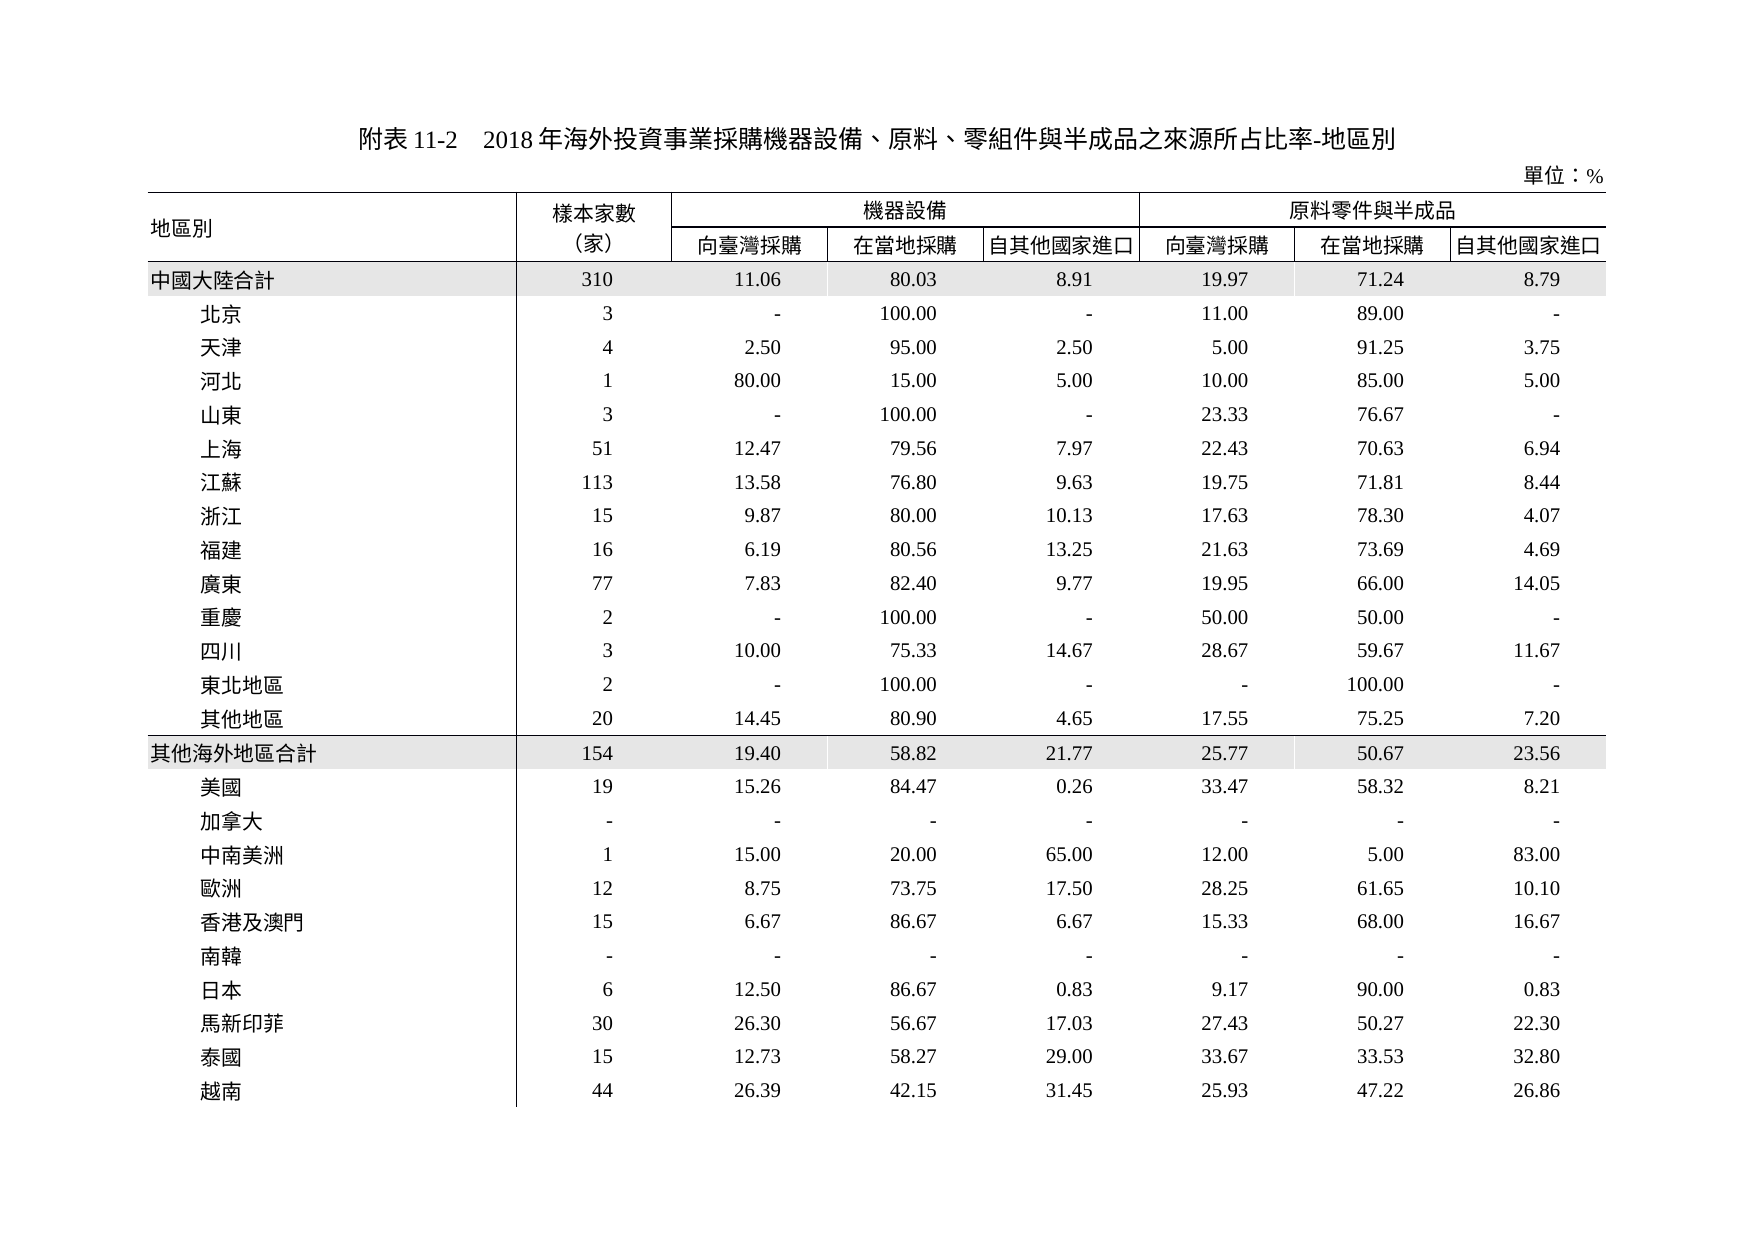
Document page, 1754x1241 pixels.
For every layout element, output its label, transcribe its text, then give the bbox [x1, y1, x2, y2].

table_cell 7.83 [672, 566, 827, 600]
table_cell 76.80 [828, 465, 983, 498]
table_cell 樣本家數 （家） [517, 193, 671, 261]
table_cell 2.50 [983, 330, 1139, 363]
table_cell 自其他國家進口 [984, 228, 1139, 261]
table_cell 9.77 [983, 566, 1139, 600]
table_cell 8.44 [1450, 465, 1606, 498]
table_cell 8.75 [672, 871, 827, 904]
table_cell 15 [517, 905, 672, 938]
table_cell 86.67 [828, 905, 983, 938]
table_cell 1 [517, 837, 672, 871]
table_cell - [1450, 600, 1606, 633]
table_cell 100.00 [828, 296, 983, 330]
table_cell 31.45 [983, 1073, 1139, 1107]
table_cell 66.00 [1295, 566, 1450, 600]
table_cell 15.33 [1139, 905, 1294, 938]
table_cell - [983, 397, 1139, 431]
table_cell 80.90 [828, 701, 983, 735]
table_cell 天津 [148, 330, 516, 363]
table_cell 20 [517, 701, 672, 735]
table_cell 33.53 [1295, 1040, 1450, 1073]
table_cell 50.00 [1139, 600, 1294, 633]
table_cell 84.47 [828, 770, 983, 803]
table_cell 100.00 [1295, 667, 1450, 701]
table_cell 8.91 [983, 262, 1139, 296]
table_cell 29.00 [983, 1040, 1139, 1073]
table_cell 100.00 [828, 667, 983, 701]
table_cell 23.56 [1450, 736, 1606, 769]
table_cell 15.00 [672, 837, 827, 871]
table_cell 19 [517, 770, 672, 803]
table_cell 10.00 [672, 634, 827, 667]
table_cell 江蘇 [148, 465, 516, 498]
table_cell 15 [517, 499, 672, 532]
table_cell 33.47 [1139, 770, 1294, 803]
table_cell 在當地採購 [1295, 228, 1450, 261]
table_cell 4.69 [1450, 532, 1606, 566]
table_cell 10.13 [983, 499, 1139, 532]
table_cell 73.75 [828, 871, 983, 904]
table_cell 17.63 [1139, 499, 1294, 532]
table_cell 12.50 [672, 972, 827, 1006]
table_cell 5.00 [983, 364, 1139, 397]
table_cell 單位：% [148, 158, 1606, 192]
table_cell 4.65 [983, 701, 1139, 735]
table_cell 61.65 [1295, 871, 1450, 904]
table_cell 13.58 [672, 465, 827, 498]
table_cell 香港及澳門 [148, 905, 516, 938]
table_cell - [1295, 938, 1450, 972]
table_cell - [672, 296, 827, 330]
table_cell 福建 [148, 532, 516, 566]
table_cell 0.83 [983, 972, 1139, 1006]
table_cell 3 [517, 634, 672, 667]
table_cell - [672, 803, 827, 837]
table_cell 91.25 [1295, 330, 1450, 363]
table_cell 中國大陸合計 [148, 262, 516, 296]
table_cell 86.67 [828, 972, 983, 1006]
table_cell 80.56 [828, 532, 983, 566]
table_cell 17.55 [1139, 701, 1294, 735]
table_cell 12.47 [672, 431, 827, 465]
table_cell 51 [517, 431, 672, 465]
table_cell 東北地區 [148, 667, 516, 701]
table_cell 17.03 [983, 1006, 1139, 1039]
table_cell 5.00 [1450, 364, 1606, 397]
table_cell 76.67 [1295, 397, 1450, 431]
table_cell - [672, 938, 827, 972]
table_cell - [1139, 667, 1294, 701]
table_cell 16 [517, 532, 672, 566]
table_cell 山東 [148, 397, 516, 431]
table_cell - [672, 397, 827, 431]
table_cell 14.67 [983, 634, 1139, 667]
table_cell - [1450, 296, 1606, 330]
table_cell 12.00 [1139, 837, 1294, 871]
table_cell 19.75 [1139, 465, 1294, 498]
table_cell 71.24 [1295, 262, 1450, 296]
table_cell 59.67 [1295, 634, 1450, 667]
table_header 附表11-2 2018年海外投資事業採購機器設備、原料、零組件與半成品之來源所占比率-地區別 [148, 118, 1606, 158]
table_cell 河北 [148, 364, 516, 397]
table_cell 北京 [148, 296, 516, 330]
table_cell 33.67 [1139, 1040, 1294, 1073]
table_cell 5.00 [1139, 330, 1294, 363]
table_cell 50.00 [1295, 600, 1450, 633]
table_cell 77 [517, 566, 672, 600]
table_cell 23.33 [1139, 397, 1294, 431]
table_cell 6.67 [672, 905, 827, 938]
table_cell 2 [517, 600, 672, 633]
table_cell 21.63 [1139, 532, 1294, 566]
table_cell 65.00 [983, 837, 1139, 871]
table_cell 4.07 [1450, 499, 1606, 532]
table_cell 80.00 [672, 364, 827, 397]
table_cell 14.05 [1450, 566, 1606, 600]
table_cell 10.10 [1450, 871, 1606, 904]
table_cell 19.97 [1139, 262, 1294, 296]
table_cell 在當地採購 [828, 228, 983, 261]
table_cell 9.87 [672, 499, 827, 532]
table_cell 8.21 [1450, 770, 1606, 803]
table_cell 78.30 [1295, 499, 1450, 532]
table_cell 58.27 [828, 1040, 983, 1073]
table_cell 82.40 [828, 566, 983, 600]
table_cell 15 [517, 1040, 672, 1073]
table_cell 11.06 [672, 262, 827, 296]
table_cell 四川 [148, 634, 516, 667]
table_cell 28.25 [1139, 871, 1294, 904]
table_cell 3.75 [1450, 330, 1606, 363]
table_cell 重慶 [148, 600, 516, 633]
table_cell - [672, 600, 827, 633]
table_cell 20.00 [828, 837, 983, 871]
table_cell 2 [517, 667, 672, 701]
table_cell - [672, 667, 827, 701]
table_cell 加拿大 [148, 803, 516, 837]
table_cell - [1295, 803, 1450, 837]
table_cell 32.80 [1450, 1040, 1606, 1073]
table_cell 11.67 [1450, 634, 1606, 667]
table_cell 42.15 [828, 1073, 983, 1107]
table_cell 10.00 [1139, 364, 1294, 397]
table_cell 日本 [148, 972, 516, 1006]
table_cell 中南美洲 [148, 837, 516, 871]
table_cell 50.67 [1295, 736, 1450, 769]
table_cell 1 [517, 364, 672, 397]
table_cell 100.00 [828, 600, 983, 633]
table_cell 58.82 [828, 736, 983, 769]
table_cell 其他地區 [148, 701, 516, 735]
table_cell 15.00 [828, 364, 983, 397]
table_cell 向臺灣採購 [672, 228, 827, 261]
table_cell 7.97 [983, 431, 1139, 465]
table_cell 美國 [148, 770, 516, 803]
table_cell 0.83 [1450, 972, 1606, 1006]
table_cell 80.00 [828, 499, 983, 532]
table_cell 68.00 [1295, 905, 1450, 938]
table_cell - [983, 296, 1139, 330]
table_cell 21.77 [983, 736, 1139, 769]
table_cell 廣東 [148, 566, 516, 600]
table_cell 47.22 [1295, 1073, 1450, 1107]
table_cell - [1450, 397, 1606, 431]
table_cell 27.43 [1139, 1006, 1294, 1039]
table_cell 95.00 [828, 330, 983, 363]
table_cell 22.43 [1139, 431, 1294, 465]
table_cell 歐洲 [148, 871, 516, 904]
table_cell 30 [517, 1006, 672, 1039]
table_cell 25.93 [1139, 1073, 1294, 1107]
table_cell 6.94 [1450, 431, 1606, 465]
table_cell 58.32 [1295, 770, 1450, 803]
table_cell - [1450, 938, 1606, 972]
table_cell 3 [517, 296, 672, 330]
table_cell 0.26 [983, 770, 1139, 803]
table_cell 14.45 [672, 701, 827, 735]
table_cell 44 [517, 1073, 672, 1107]
table_cell 26.30 [672, 1006, 827, 1039]
table_cell 機器設備 [672, 193, 1139, 226]
table_cell 26.39 [672, 1073, 827, 1107]
table_cell 4 [517, 330, 672, 363]
table_cell 地區別 [148, 193, 516, 261]
table_cell - [517, 803, 672, 837]
table_cell 75.33 [828, 634, 983, 667]
table_cell 85.00 [1295, 364, 1450, 397]
table_cell 100.00 [828, 397, 983, 431]
table_cell 自其他國家進口 [1451, 228, 1606, 261]
table_cell 2.50 [672, 330, 827, 363]
table_cell 9.63 [983, 465, 1139, 498]
table_cell 原料零件與半成品 [1140, 193, 1606, 226]
table_cell 90.00 [1295, 972, 1450, 1006]
table_cell 15.26 [672, 770, 827, 803]
table_cell 6.67 [983, 905, 1139, 938]
table_cell 25.77 [1139, 736, 1294, 769]
table_cell - [517, 938, 672, 972]
table_cell 17.50 [983, 871, 1139, 904]
table_cell 28.67 [1139, 634, 1294, 667]
table_cell 11.00 [1139, 296, 1294, 330]
table_cell 75.25 [1295, 701, 1450, 735]
table_cell 50.27 [1295, 1006, 1450, 1039]
table_cell 7.20 [1450, 701, 1606, 735]
table_cell 浙江 [148, 499, 516, 532]
table_cell - [1139, 803, 1294, 837]
table_cell 56.67 [828, 1006, 983, 1039]
table_cell 80.03 [828, 262, 983, 296]
table_cell 馬新印菲 [148, 1006, 516, 1039]
table_cell 9.17 [1139, 972, 1294, 1006]
table_cell 越南 [148, 1073, 516, 1107]
table_cell - [983, 938, 1139, 972]
table_cell 70.63 [1295, 431, 1450, 465]
table_cell 6.19 [672, 532, 827, 566]
table_cell 13.25 [983, 532, 1139, 566]
table_cell 19.95 [1139, 566, 1294, 600]
table_cell 26.86 [1450, 1073, 1606, 1107]
table_cell 73.69 [1295, 532, 1450, 566]
table_cell 83.00 [1450, 837, 1606, 871]
table_cell 其他海外地區合計 [148, 736, 516, 769]
table_cell 6 [517, 972, 672, 1006]
table_cell 向臺灣採購 [1140, 228, 1294, 261]
table_cell 19.40 [672, 736, 827, 769]
table_cell 89.00 [1295, 296, 1450, 330]
table_cell 71.81 [1295, 465, 1450, 498]
table_cell - [1139, 938, 1294, 972]
table_cell 113 [517, 465, 672, 498]
table_cell - [983, 667, 1139, 701]
table_cell 南韓 [148, 938, 516, 972]
table_cell - [983, 600, 1139, 633]
table_cell 8.79 [1450, 262, 1606, 296]
table_cell 310 [517, 262, 672, 296]
table_cell - [828, 803, 983, 837]
table_cell 3 [517, 397, 672, 431]
table_cell - [1450, 667, 1606, 701]
table_cell 22.30 [1450, 1006, 1606, 1039]
table_cell - [1450, 803, 1606, 837]
table_cell 5.00 [1295, 837, 1450, 871]
table_cell - [828, 938, 983, 972]
table_cell - [983, 803, 1139, 837]
table_cell 泰國 [148, 1040, 516, 1073]
table_cell 上海 [148, 431, 516, 465]
table_cell 79.56 [828, 431, 983, 465]
table_cell 12.73 [672, 1040, 827, 1073]
table_cell 12 [517, 871, 672, 904]
table_cell 16.67 [1450, 905, 1606, 938]
table_cell 154 [517, 736, 672, 769]
